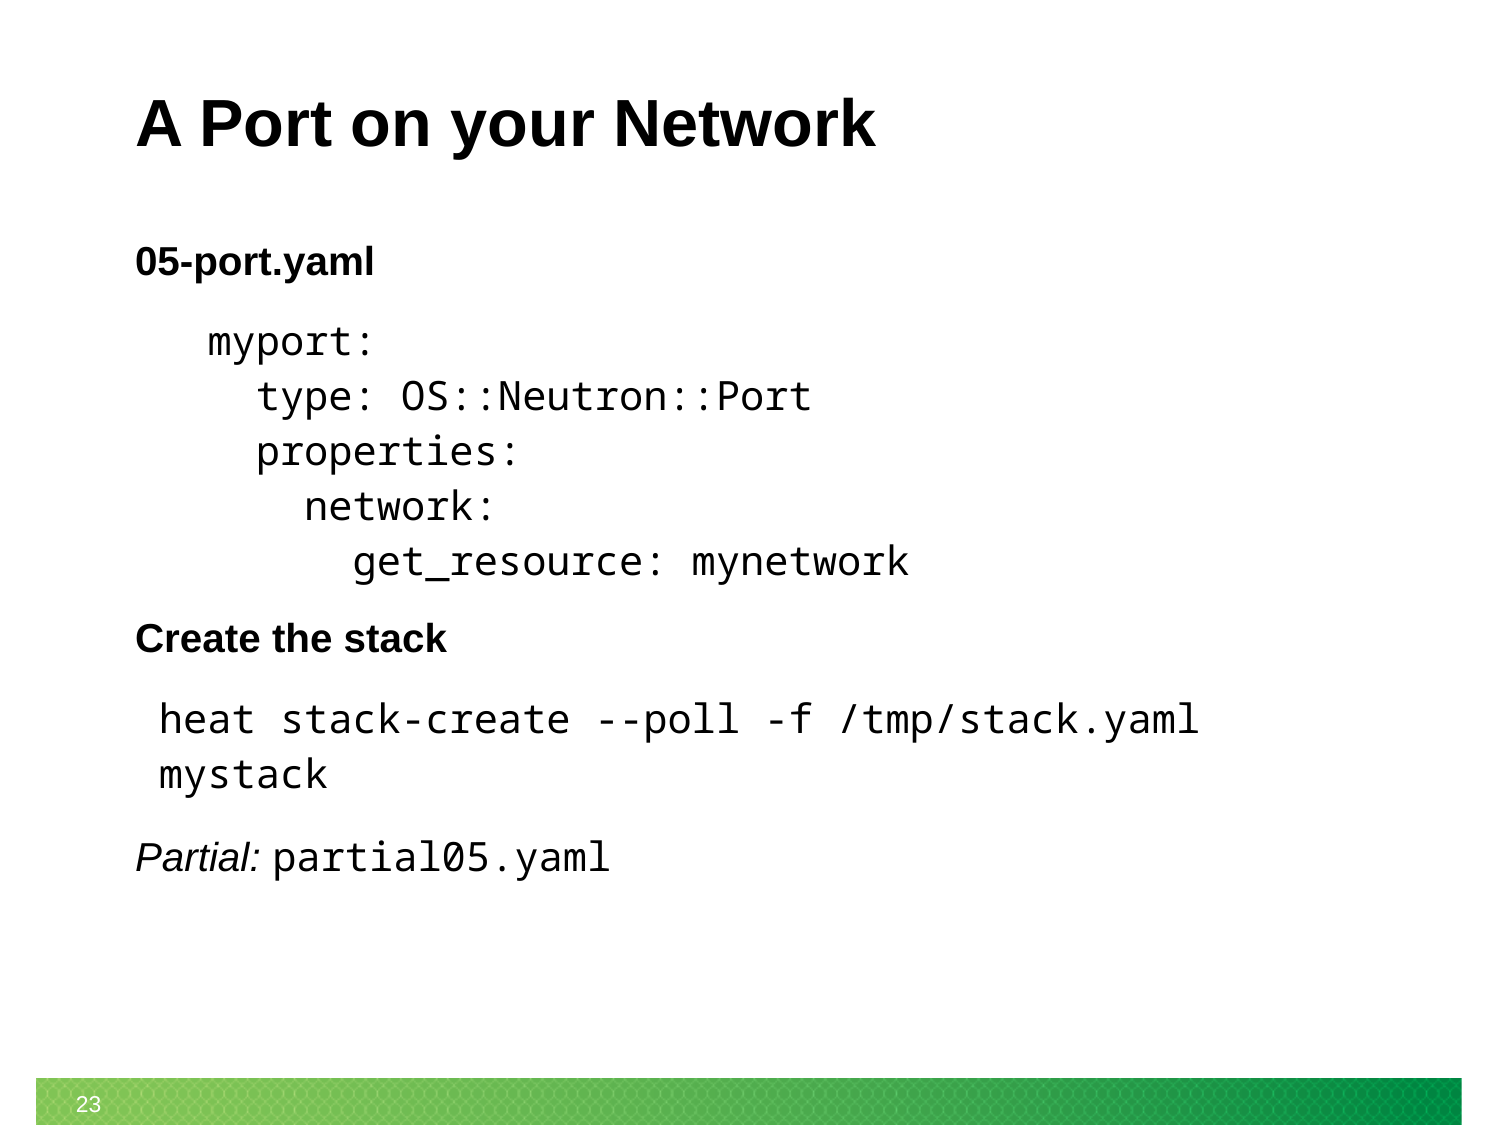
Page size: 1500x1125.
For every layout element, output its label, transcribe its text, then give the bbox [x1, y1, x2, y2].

picture [36, 1078, 1462, 1125]
title A Port on your Network [135, 41, 1372, 204]
list 05-port.yaml myport: type: OS::Neutron::Port properties: network: get_resource: mynetwork Create the stack heat stack-create --poll -f /tmp/stack.yaml mystack Partial: partial05.yaml [135, 238, 1372, 892]
